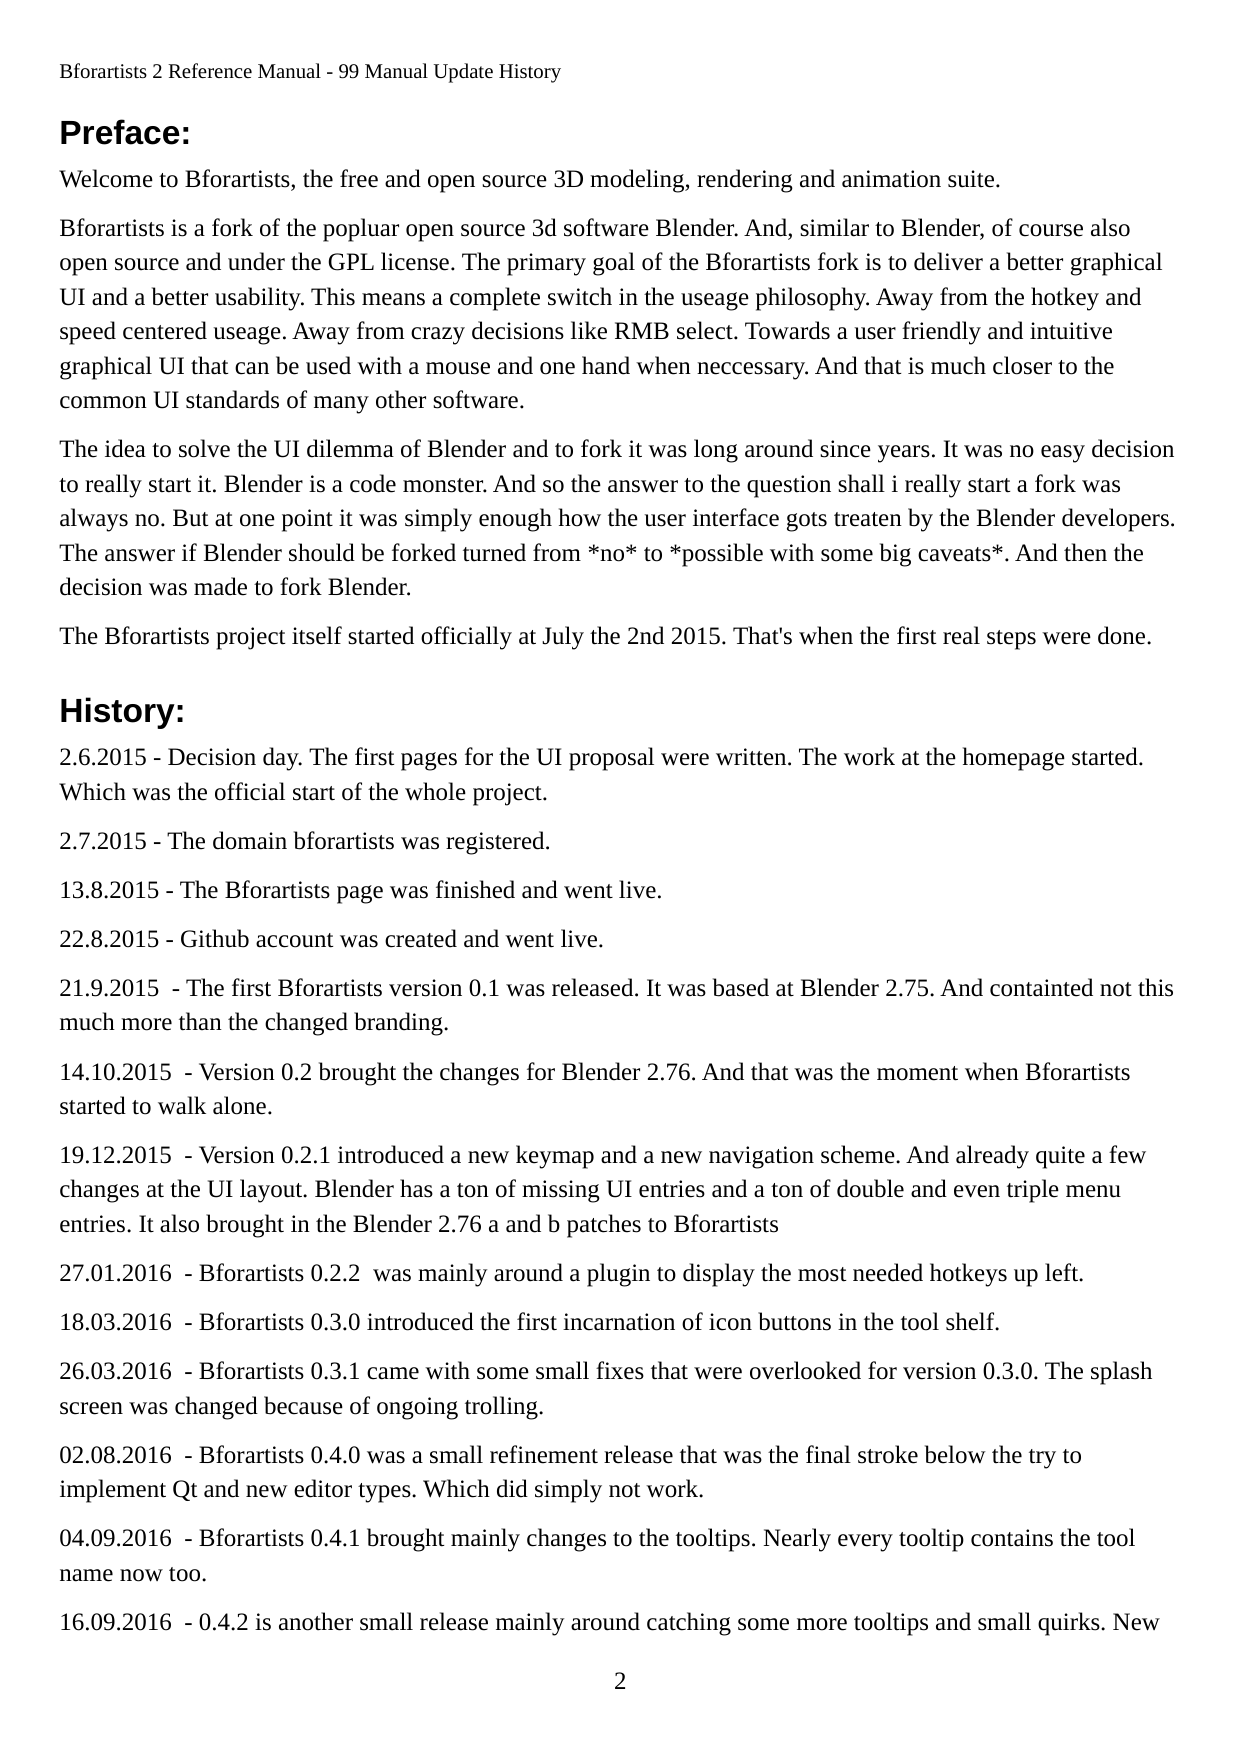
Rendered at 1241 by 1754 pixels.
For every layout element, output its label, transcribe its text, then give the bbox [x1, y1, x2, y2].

text 26.03.2016 - Bforartists 0.3.1 came with some small fixes that were overlooked for version 0.3.0. The splash screen was changed because of ongoing trolling. [59, 1356, 1181, 1419]
text 2.7.2015 - The domain bforartists was registered. [59, 826, 1181, 854]
text Bforartists is a fork of the popluar open source 3d software Blender. And, similar to Blender, of course also open source and under the GPL license. The primary goal of the Bforartists fork is to deliver a better graphical UI and a better usability. This means a complete switch in the useage philosophy. Away from the hotkey and speed centered useage. Away from crazy decisions like RMB select. Towards a user friendly and intuitive graphical UI that can be used with a mouse and one hand when neccessary. And that is much closer to the common UI standards of many other software. [59, 213, 1181, 414]
text 19.12.2015 - Version 0.2.1 introduced a new keymap and a new navigation scheme. And already quite a few changes at the UI layout. Blender has a ton of missing UI entries and a ton of double and even triple menu entries. It also brought in the Blender 2.76 a and b patches to Bforartists [59, 1140, 1181, 1238]
text 14.10.2015 - Version 0.2 brought the changes for Blender 2.76. And that was the moment when Bforartists started to walk alone. [59, 1057, 1181, 1120]
text 02.08.2016 - Bforartists 0.4.0 was a small refinement release that was the final stroke below the try to implement Qt and new editor types. Which did simply not work. [59, 1440, 1181, 1503]
subtitle Preface: [59, 113, 1181, 151]
text The idea to solve the UI dilemma of Blender and to fork it was long around since years. It was no easy decision to really start it. Blender is a code monster. And so the answer to the question shall i really start a fork was always no. But at one point it was simply enough how the user interface gots treaten by the Blender developers. The answer if Blender should be forked turned from *no* to *possible with some big caveats*. And then the decision was made to fork Blender. [59, 434, 1181, 601]
text 16.09.2016 - 0.4.2 is another small release mainly around catching some more tooltips and small quirks. New [59, 1607, 1181, 1636]
text 22.8.2015 - Github account was created and went live. [59, 924, 1181, 953]
text 18.03.2016 - Bforartists 0.3.0 introduced the first incarnation of icon buttons in the tool shelf. [59, 1307, 1181, 1336]
text 21.9.2015 - The first Bforartists version 0.1 was released. It was based at Blender 2.75. And containted not this much more than the changed branding. [59, 973, 1181, 1036]
text The Bforartists project itself started officially at July the 2nd 2015. That's when the first real steps were done. [59, 621, 1181, 650]
text 04.09.2016 - Bforartists 0.4.1 brought mainly changes to the tooltips. Nearly every tooltip contains the tool name now too. [59, 1523, 1181, 1587]
text 13.8.2015 - The Bforartists page was finished and went live. [59, 875, 1181, 904]
subtitle History: [59, 691, 1181, 730]
text 27.01.2016 - Bforartists 0.2.2 was mainly around a plugin to display the most needed hotkeys up left. [59, 1258, 1181, 1287]
text Welcome to Bforartists, the free and open source 3D modeling, rendering and animation suite. [59, 164, 1181, 192]
text 2.6.2015 - Decision day. The first pages for the UI proposal were written. The work at the homepage started. Which was the official start of the whole project. [59, 742, 1181, 806]
